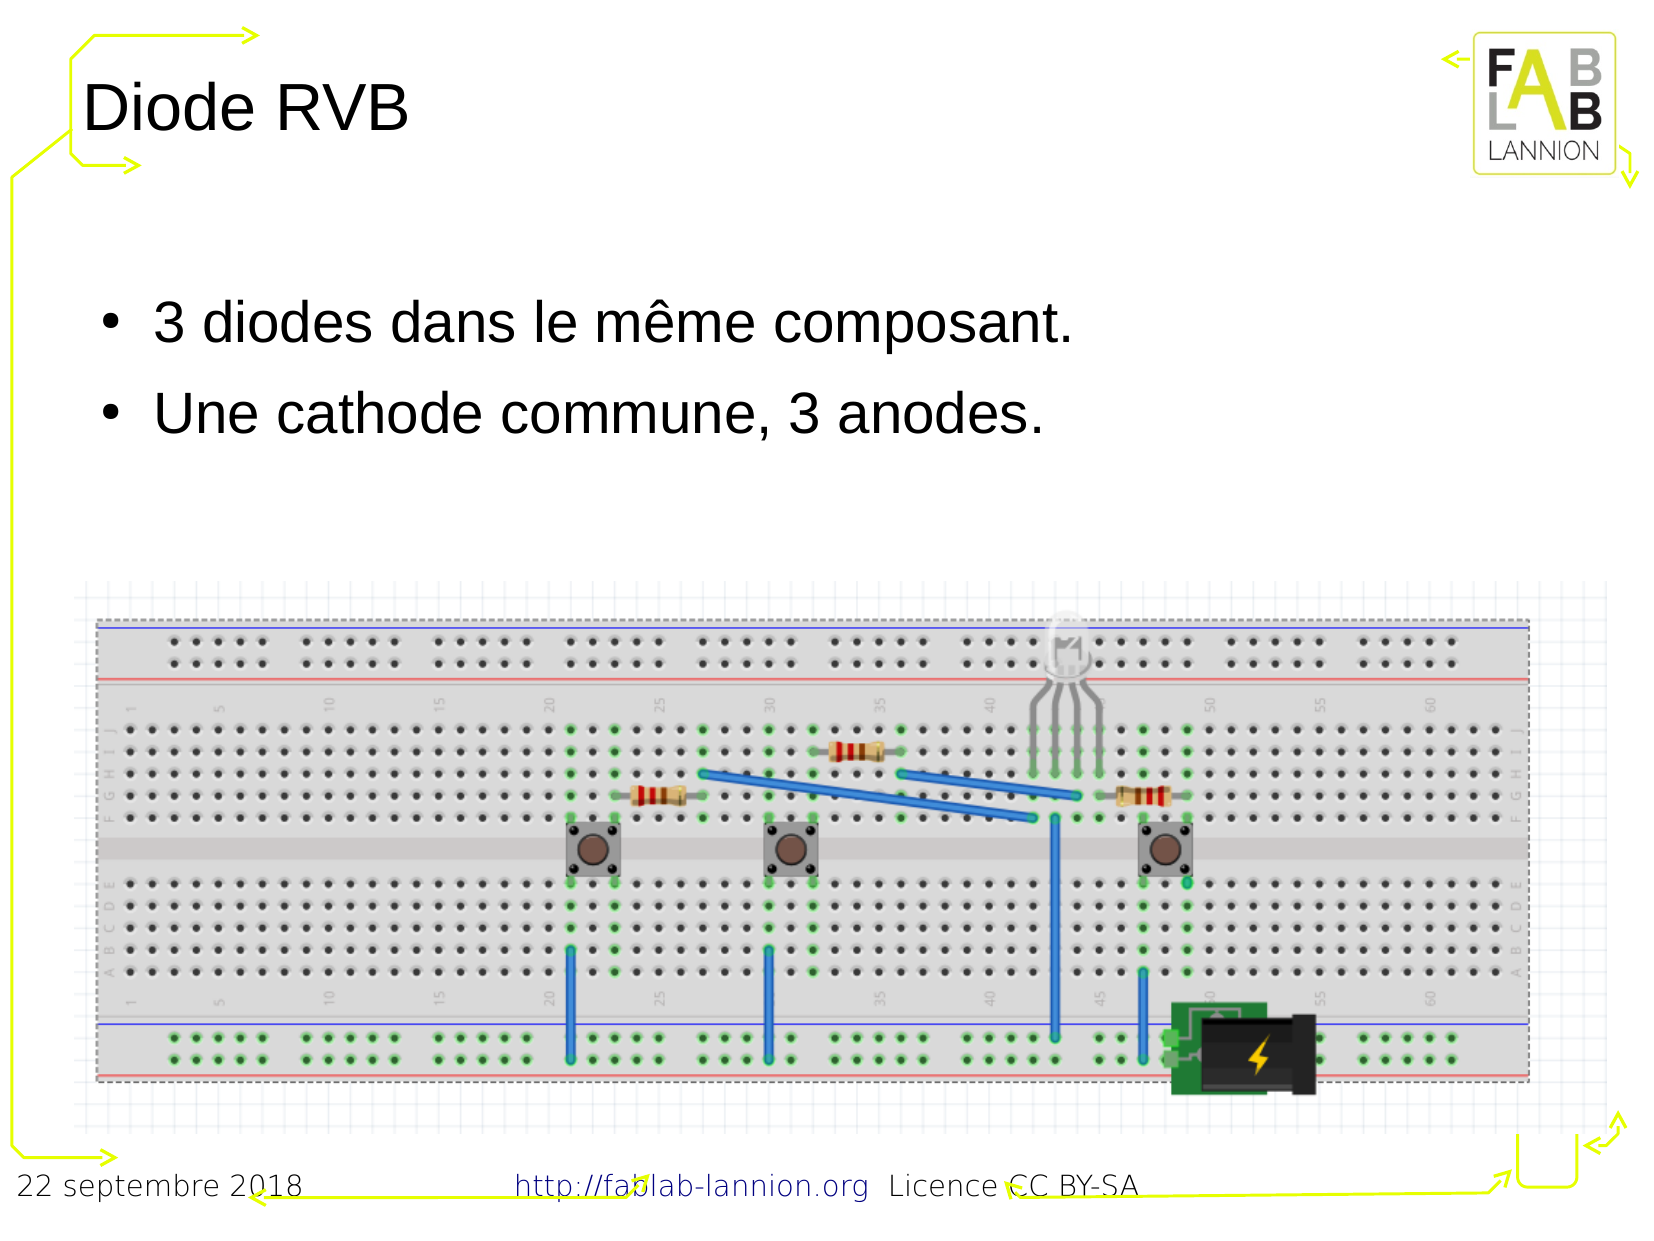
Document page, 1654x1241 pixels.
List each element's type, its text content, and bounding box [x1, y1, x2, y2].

picture [74, 581, 1607, 1134]
list 3 diodes dans le même composant. Une cathode commune, 3 anodes. [82, 290, 1571, 581]
title Diode RVB [82, 49, 1441, 166]
picture [1470, 29, 1619, 178]
